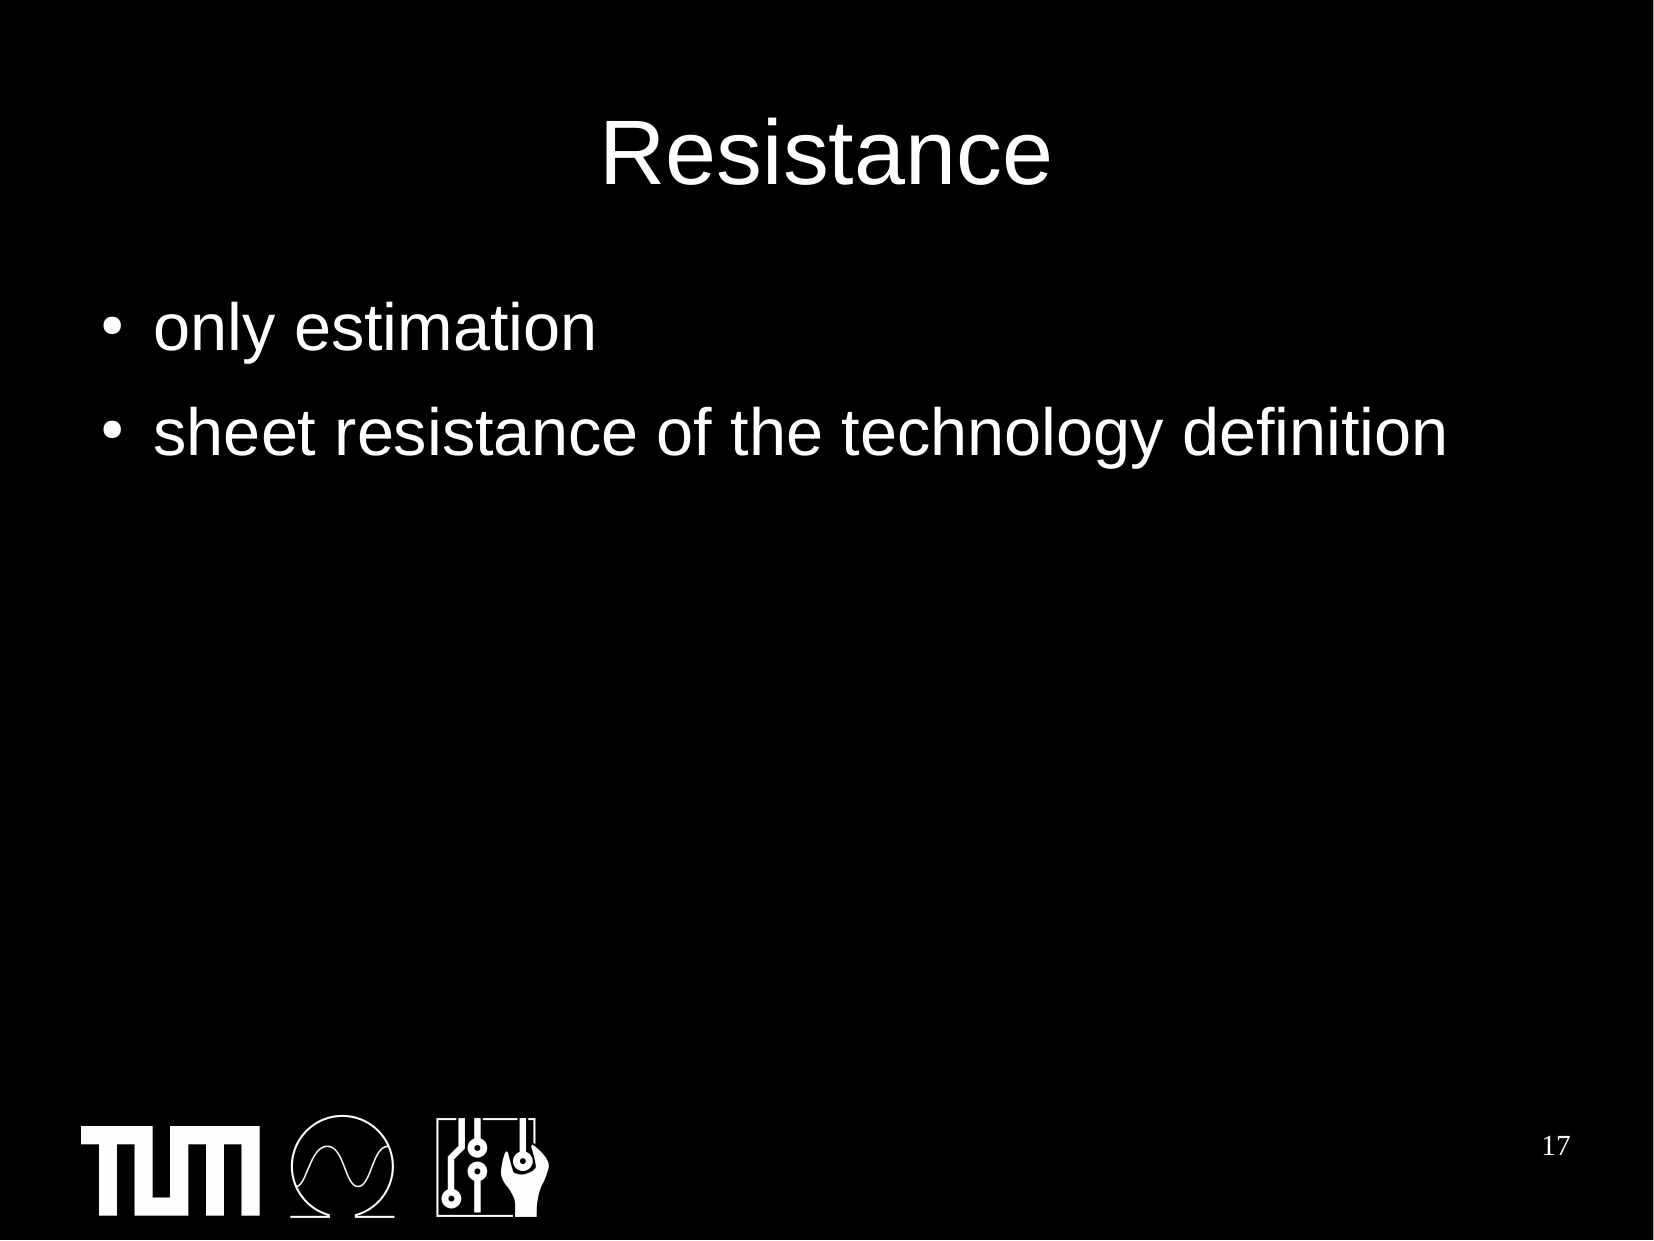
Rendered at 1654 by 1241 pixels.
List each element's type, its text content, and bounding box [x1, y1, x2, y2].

title Resistance [82, 49, 1571, 257]
list only estimation sheet resistance of the technology definition [82, 290, 1571, 1109]
picture [283, 1109, 402, 1227]
picture [63, 1108, 272, 1227]
picture [425, 1109, 554, 1227]
